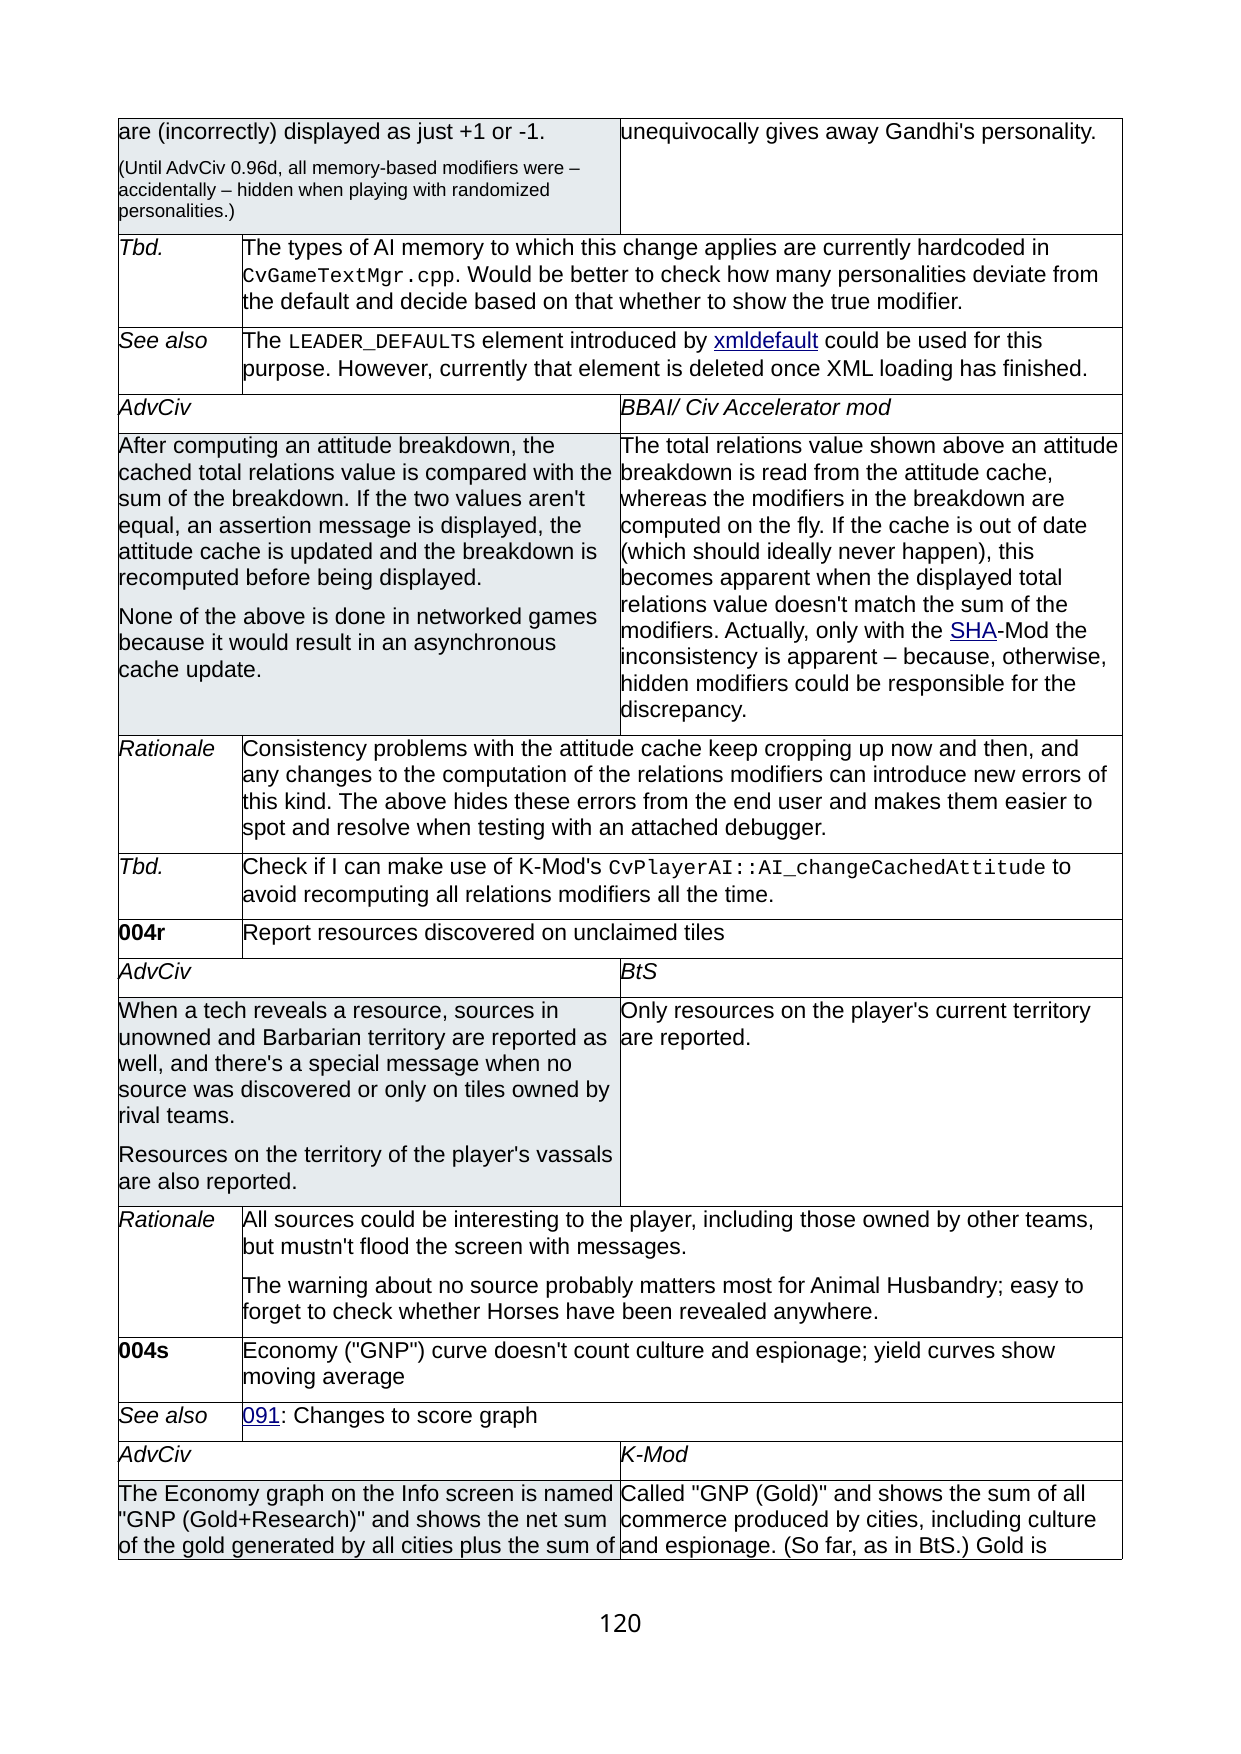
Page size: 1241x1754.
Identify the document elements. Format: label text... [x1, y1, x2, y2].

table_cell AdvCiv [119, 395, 620, 432]
table_cell 091: Changes to score graph [243, 1403, 1122, 1441]
table_cell All sources could be interesting to the player, including those owned by other teams, but mustn't flood the screen with messages. The warning about no source probably matters most for Animal Husbandry; easy to forget to check whether Horses have been revealed anywhere. [243, 1207, 1122, 1337]
table_cell The total relations value shown above an attitude breakdown is read from the attitude cache, whereas the modifiers in the breakdown are computed on the fly. If the cache is out of date (which should ideally never happen), this becomes apparent when the displayed total relations value doesn't match the sum of the modifiers. Actually, only with the SHA-Mod the inconsistency is apparent – because, otherwise, hidden modifiers could be responsible for the discrepancy. [621, 434, 1122, 735]
table_cell 004r [119, 920, 242, 958]
table_cell BtS [621, 959, 1122, 997]
table_cell Consistency problems with the attitude cache keep cropping up now and then, and any changes to the computation of the relations modifiers can introduce new errors of this kind. The above hides these errors from the end user and makes them easier to spot and resolve when testing with an attached debugger. [243, 736, 1122, 853]
table_cell 004s [119, 1338, 242, 1402]
table_cell BBAI/ Civ Accelerator mod [621, 395, 1122, 432]
table_cell Rationale [119, 736, 242, 853]
table_cell Economy ("GNP") curve doesn't count culture and espionage; yield curves show moving average [243, 1338, 1122, 1402]
table_cell Report resources discovered on unclaimed tiles [243, 920, 1122, 958]
table_cell After computing an attitude breakdown, the cached total relations value is compared with the sum of the breakdown. If the two values aren't equal, an assertion message is displayed, the attitude cache is updated and the breakdown is recomputed before being displayed. None of the above is done in networked games because it would result in an asynchronous cache update. [119, 434, 620, 735]
table_cell When a tech reveals a resource, sources in unowned and Barbarian territory are reported as well, and there's a special message when no source was discovered or only on tiles owned by rival teams. Resources on the territory of the player's vassals are also reported. [119, 998, 620, 1206]
table_cell Tbd. [119, 235, 242, 327]
table_cell Tbd. [119, 854, 242, 919]
table_cell See also [119, 328, 242, 393]
table_cell AdvCiv [119, 959, 620, 997]
table_cell The LEADER_DEFAULTS element introduced by xmldefault could be used for this purpose. However, currently that element is deleted once XML loading has finished. [243, 328, 1122, 393]
table_cell The Economy graph on the Info screen is named "GNP (Gold+Research)" and shows the net sum of the gold generated by all cities plus the sum of [119, 1481, 620, 1559]
table_cell See also [119, 1403, 242, 1441]
table_cell The types of AI memory to which this change applies are currently hardcoded in CvGameTextMgr.cpp. Would be better to check how many personalities deviate from the default and decide based on that whether to show the true modifier. [243, 235, 1122, 327]
table_cell unequivocally gives away Gandhi's personality. [621, 119, 1122, 234]
table_cell Only resources on the player's current territory are reported. [621, 998, 1122, 1206]
table_cell AdvCiv [119, 1442, 620, 1479]
table_cell Called "GNP (Gold)" and shows the sum of all commerce produced by cities, including culture and espionage. (So far, as in BtS.) Gold is [621, 1481, 1122, 1559]
table_cell Rationale [119, 1207, 242, 1337]
table_cell Check if I can make use of K-Mod's CvPlayerAI::AI_changeCachedAttitude to avoid recomputing all relations modifiers all the time. [243, 854, 1122, 919]
table_cell K-Mod [621, 1442, 1122, 1479]
table_cell are (incorrectly) displayed as just +1 or -1. (Until AdvCiv 0.96d, all memory-based modifiers were – accidentally – hidden when playing with randomized personalities.) [119, 119, 620, 234]
